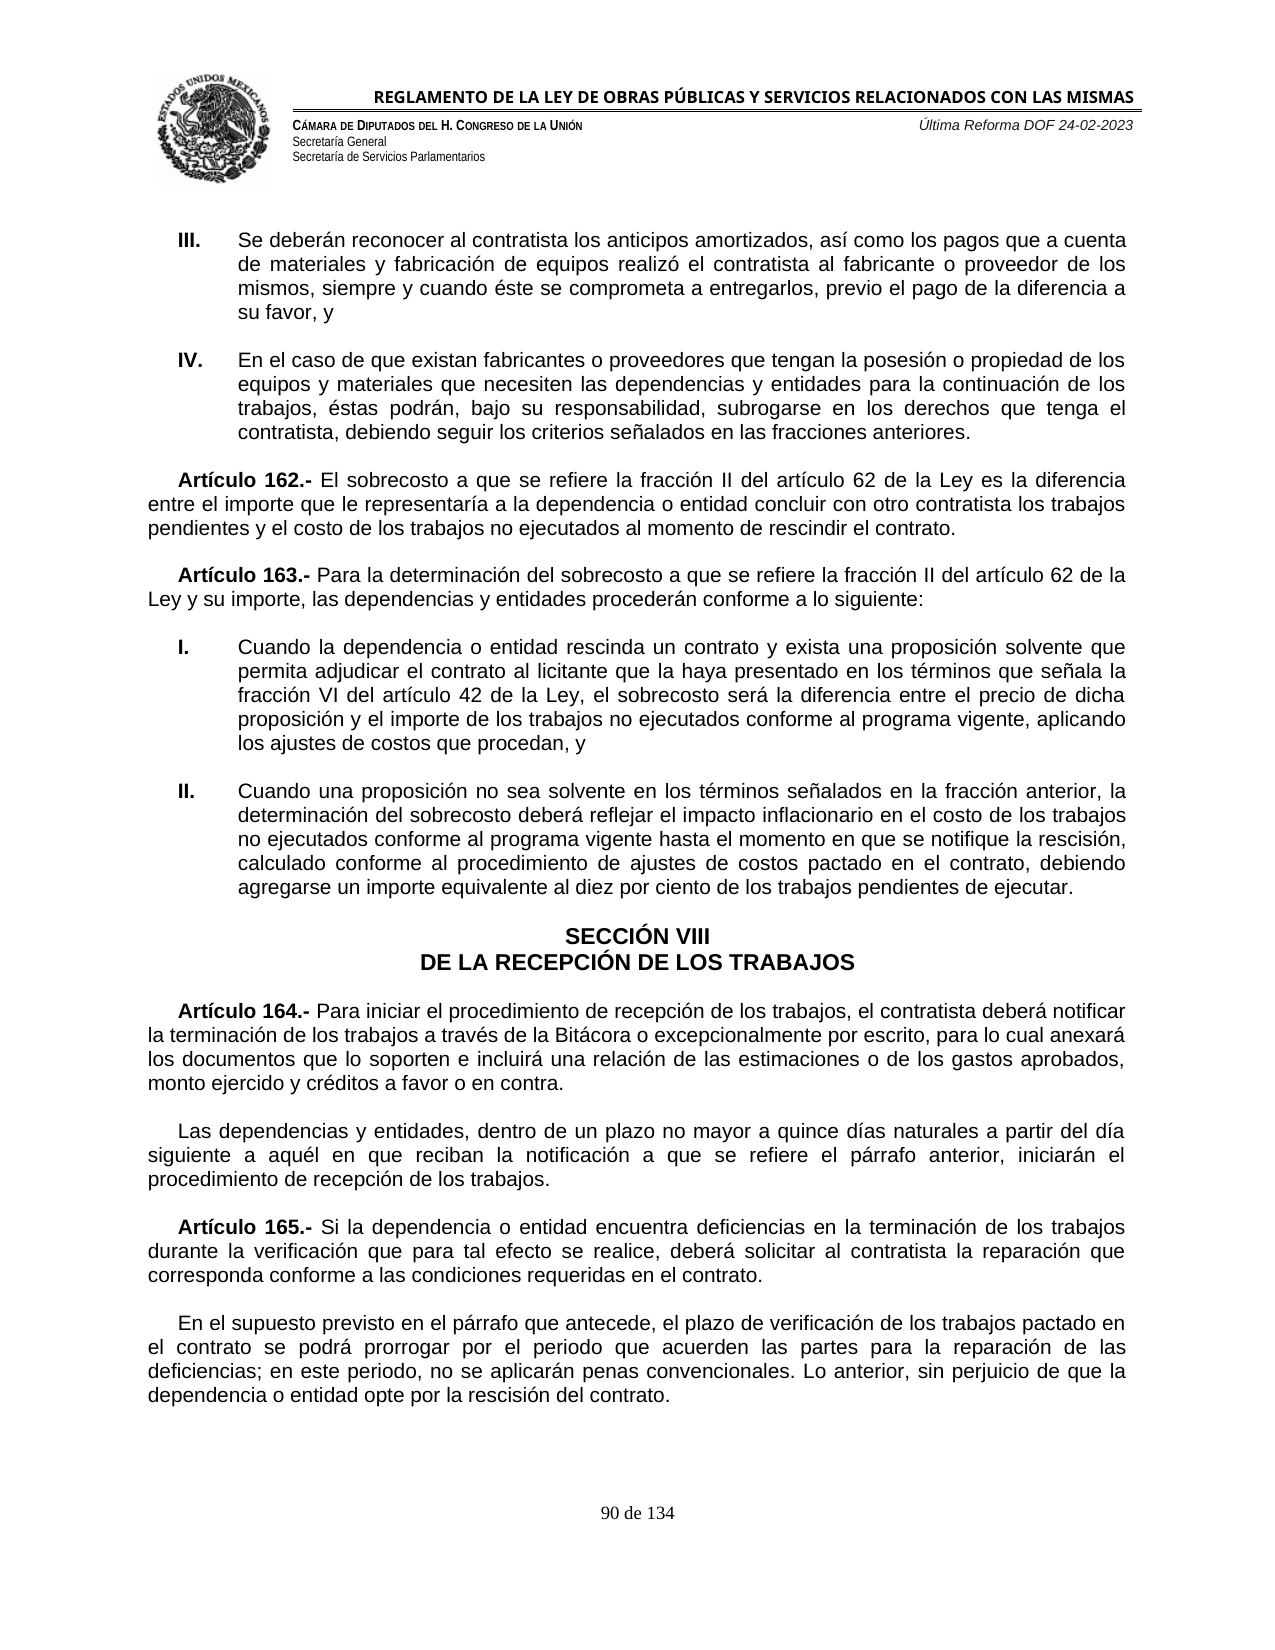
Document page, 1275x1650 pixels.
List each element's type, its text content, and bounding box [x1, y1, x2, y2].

text II. Cuando una proposición no sea solvente en los términos señalados en la fracción anterior, la determinación del sobrecosto deberá reflejar el impacto inflacionario en el costo de los trabajos no ejecutados conforme al programa vigente hasta el momento en que se notifique la rescisión, calculado conforme al procedimiento de ajustes de costos pactado en el contrato, debiendo agregarse un importe equivalente al diez por ciento de los trabajos pendientes de ejecutar. [178, 779, 1127, 899]
text IV. En el caso de que existan fabricantes o proveedores que tengan la posesión o propiedad de los equipos y materiales que necesiten las dependencias y entidades para la continuación de los trabajos, éstas podrán, bajo su responsabilidad, subrogarse en los derechos que tenga el contratista, debiendo seguir los criterios señalados en las fracciones anteriores. [178, 348, 1127, 443]
text III. Se deberán reconocer al contratista los anticipos amortizados, así como los pagos que a cuenta de materiales y fabricación de equipos realizó el contratista al fabricante o proveedor de los mismos, siempre y cuando éste se comprometa a entregarlos, previo el pago de la diferencia a su favor, y [178, 228, 1127, 324]
text Las dependencias y entidades, dentro de un plazo no mayor a quince días naturales a partir del día siguiente a aquél en que reciban la notificación a que se refiere el párrafo anterior, iniciarán el procedimiento de recepción de los trabajos. [148, 1119, 1127, 1191]
text Artículo 165.- Si la dependencia o entidad encuentra deficiencias en la terminación de los trabajos durante la verificación que para tal efecto se realice, deberá solicitar al contratista la reparación que corresponda conforme a las condiciones requeridas en el contrato. [148, 1215, 1127, 1287]
text Artículo 163.- Para la determinación del sobrecosto a que se refiere la fracción II del artículo 62 de la Ley y su importe, las dependencias y entidades procederán conforme a lo siguiente: [148, 563, 1127, 611]
text SECCIÓN VIII [148, 923, 1127, 949]
text En el supuesto previsto en el párrafo que antecede, el plazo de verificación de los trabajos pactado en el contrato se podrá prorrogar por el periodo que acuerden las partes para la reparación de las deficiencias; en este periodo, no se aplicarán penas convencionales. Lo anterior, sin perjuicio de que la dependencia o entidad opte por la rescisión del contrato. [148, 1311, 1127, 1407]
text DE LA RECEPCIÓN DE LOS TRABAJOS [148, 949, 1127, 975]
text I. Cuando la dependencia o entidad rescinda un contrato y exista una proposición solvente que permita adjudicar el contrato al licitante que la haya presentado en los términos que señala la fracción VI del artículo 42 de la Ley, el sobrecosto será la diferencia entre el precio de dicha proposición y el importe de los trabajos no ejecutados conforme al programa vigente, aplicando los ajustes de costos que procedan, y [178, 635, 1127, 755]
text Artículo 164.- Para iniciar el procedimiento de recepción de los trabajos, el contratista deberá notificar la terminación de los trabajos a través de la Bitácora o excepcionalmente por escrito, para lo cual anexará los documentos que lo soporten e incluirá una relación de las estimaciones o de los gastos aprobados, monto ejercido y créditos a favor o en contra. [148, 999, 1127, 1095]
text Artículo 162.- El sobrecosto a que se refiere la fracción II del artículo 62 de la Ley es la diferencia entre el importe que le representaría a la dependencia o entidad concluir con otro contratista los trabajos pendientes y el costo de los trabajos no ejecutados al momento de rescindir el contrato. [148, 467, 1127, 539]
